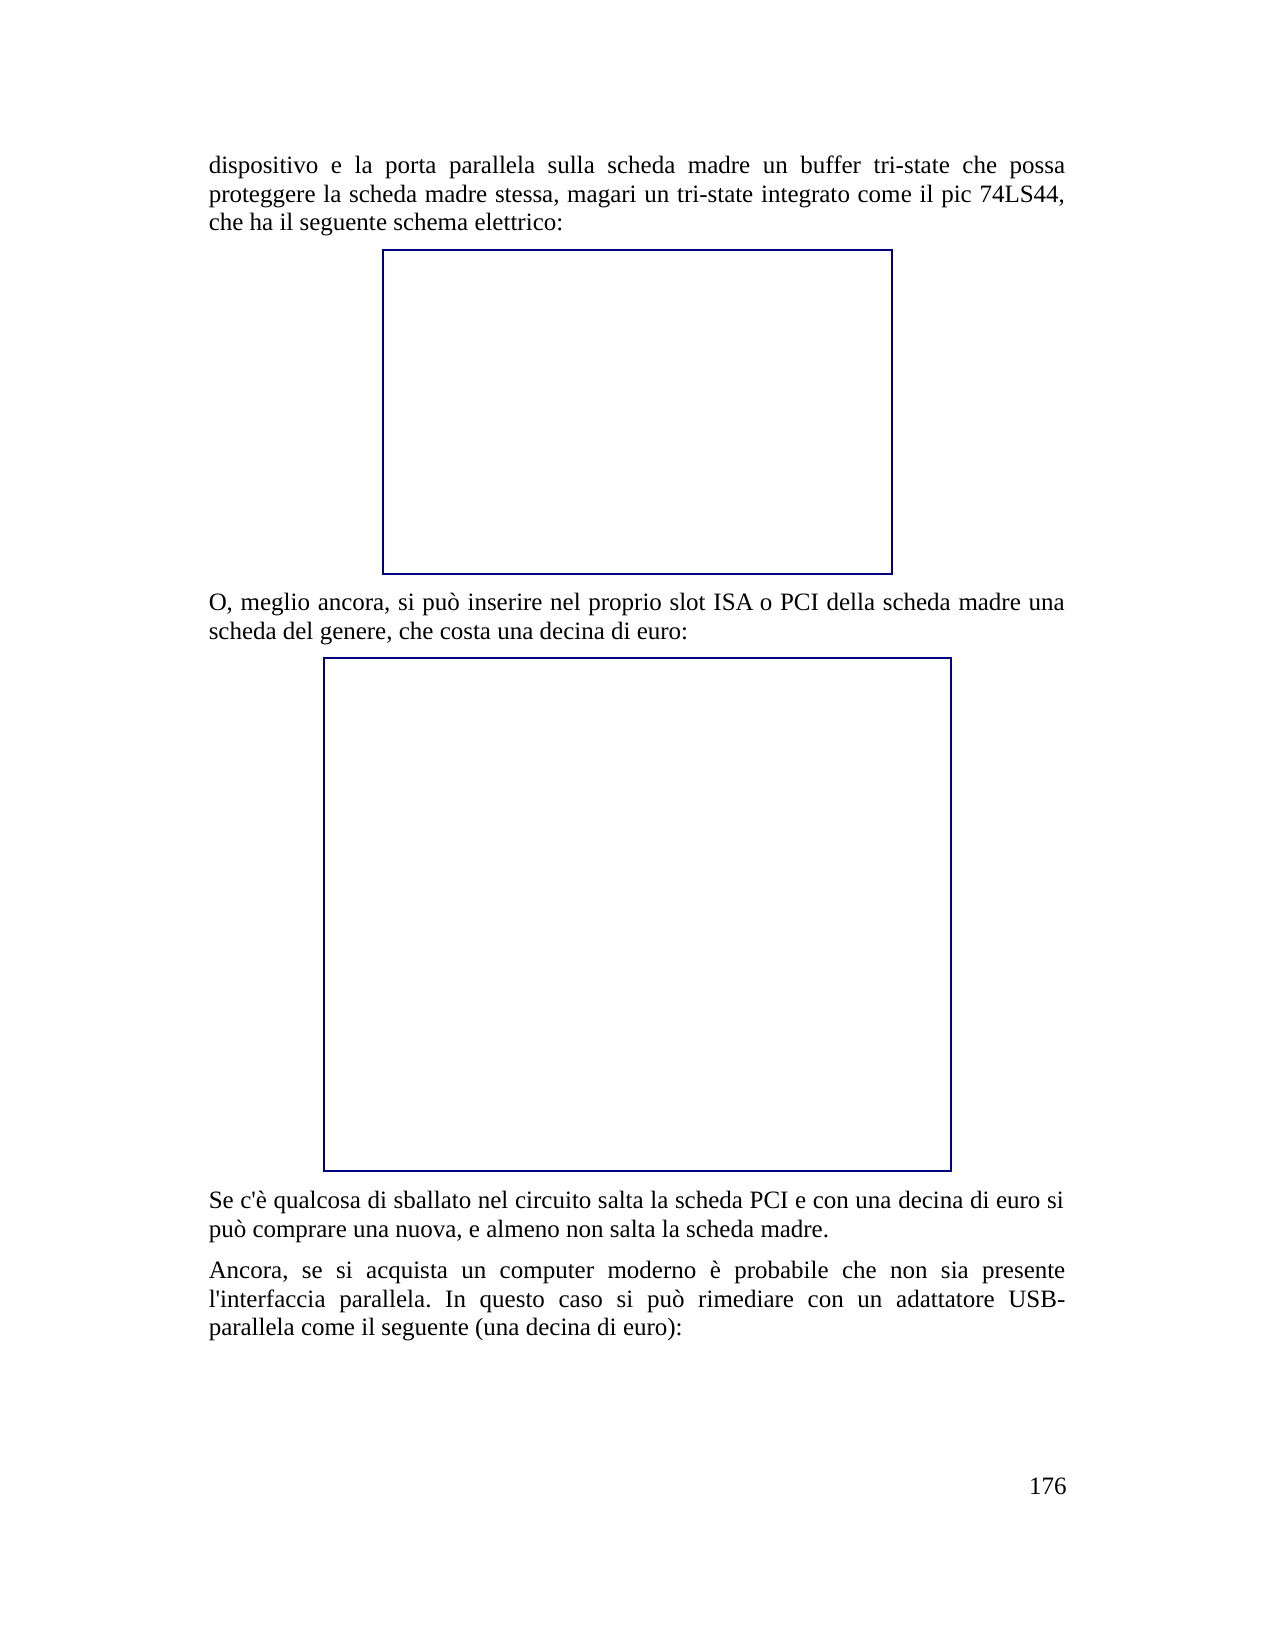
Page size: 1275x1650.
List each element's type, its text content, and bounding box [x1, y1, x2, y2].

text Se c'è qualcosa di sballato nel circuito salta la scheda PCI e con una decina di euro si può comprare una nuova, e almeno non salta la scheda madre. [208, 1185, 1066, 1242]
text Ancora, se si acquista un computer moderno è probabile che non sia presente l'interfaccia parallela. In questo caso si può rimediare con un adattatore USB-parallela come il seguente (una decina di euro): [208, 1255, 1066, 1341]
text dispositivo e la porta parallela sulla scheda madre un buffer tri-state che possa proteggere la scheda madre stessa, magari un tri-state integrato come il pic 74LS44, che ha il seguente schema elettrico: [208, 150, 1066, 236]
text O, meglio ancora, si può inserire nel proprio slot ISA o PCI della scheda madre una scheda del genere, che costa una decina di euro: [208, 587, 1066, 645]
